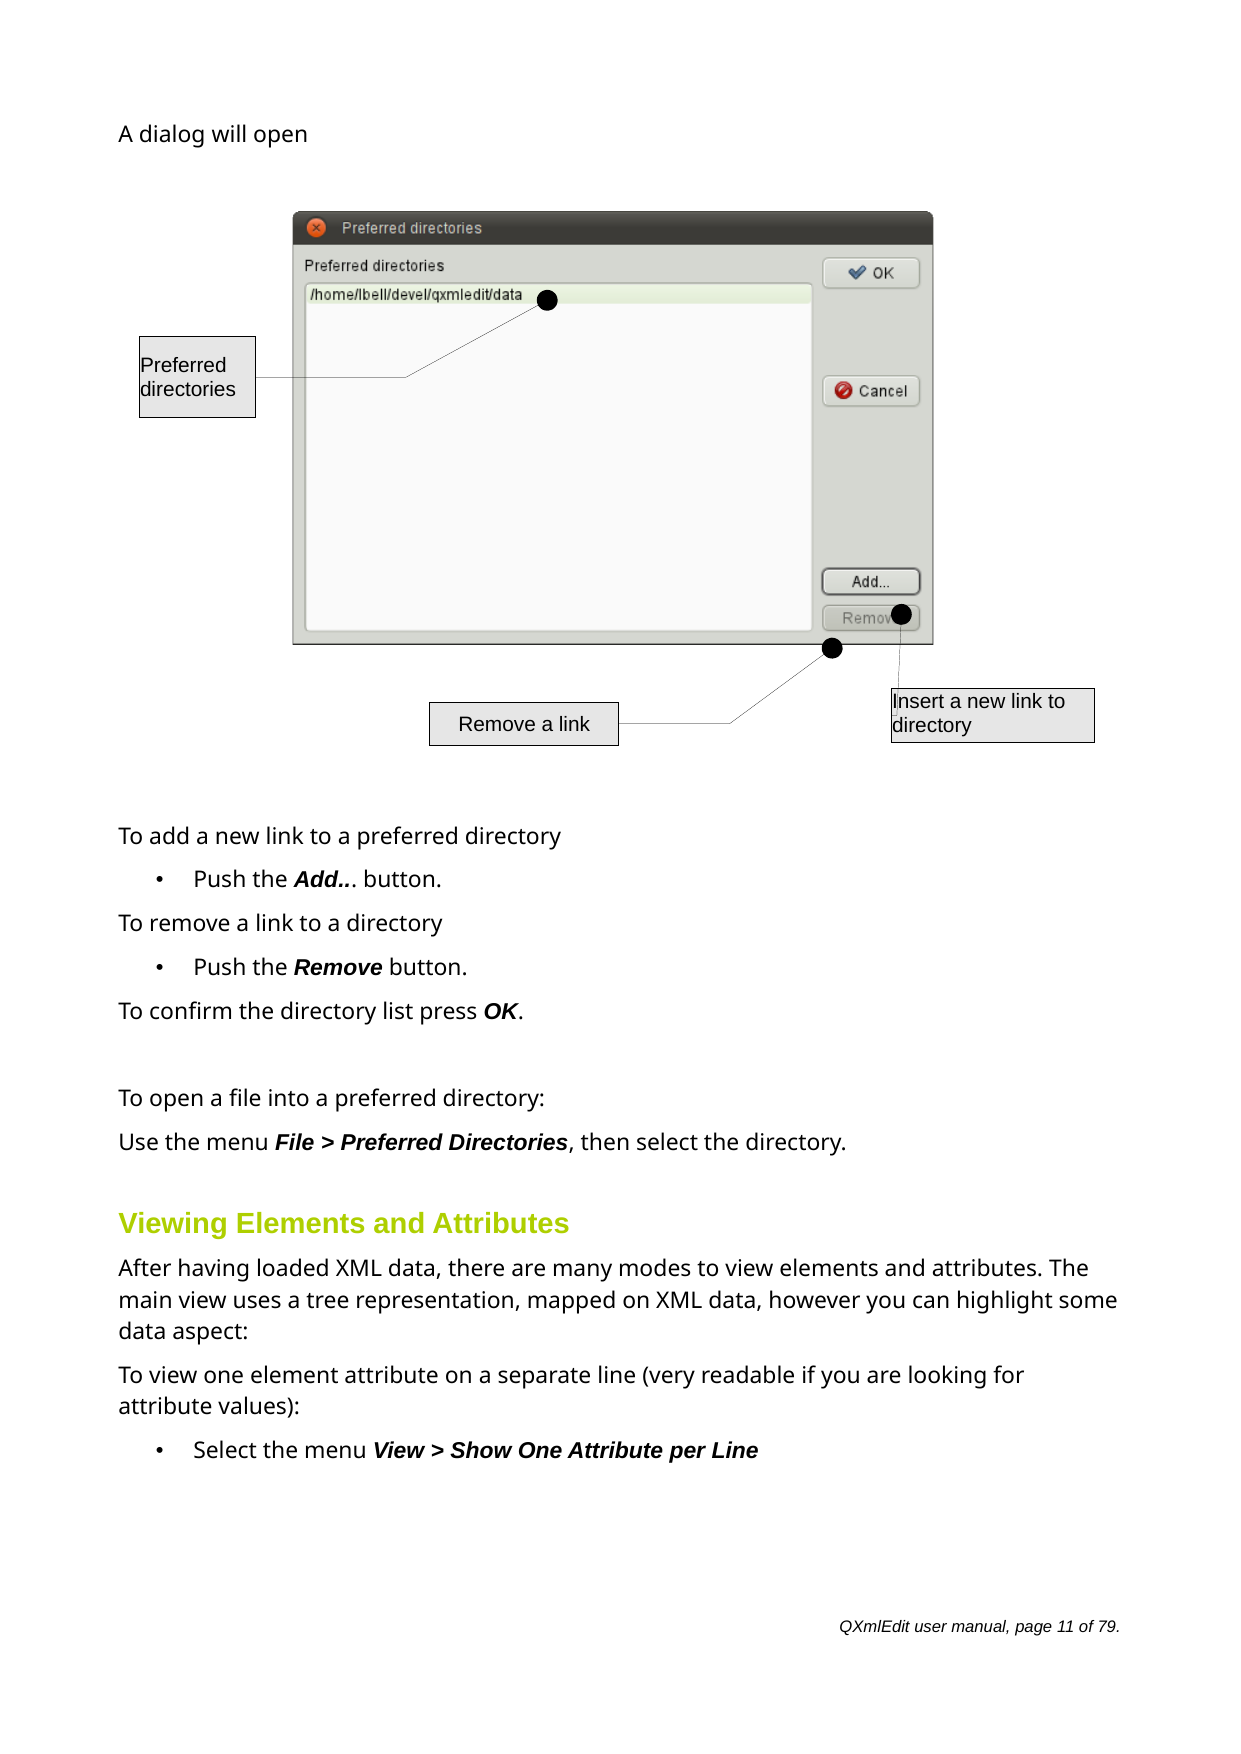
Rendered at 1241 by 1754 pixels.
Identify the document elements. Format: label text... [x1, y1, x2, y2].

text To open a file into a preferred directory: [118, 1082, 1122, 1113]
subtitle Viewing Elements and Attributes [118, 1206, 1122, 1240]
text After having loaded XML data, there are many modes to view elements and attributes. The main view uses a tree representation, mapped on XML data, however you can highlight some data aspect: [118, 1252, 1122, 1346]
list Push the Remove button. [156, 951, 1122, 982]
list Select the menu View > Show One Attribute per Line [156, 1433, 1122, 1465]
text Use the menu File > Preferred Directories, then select the directory. [118, 1126, 1122, 1157]
list Push the Add... button. [156, 863, 1122, 895]
text To confirm the directory list press OK. [118, 995, 1122, 1026]
text To remove a link to a directory [118, 907, 1122, 938]
text To view one element attribute on a separate line (very readable if you are looking for attribute values): [118, 1358, 1122, 1421]
picture [292, 211, 934, 645]
text A dialog will open [118, 118, 1122, 149]
text To add a new link to a preferred directory [118, 820, 1122, 851]
